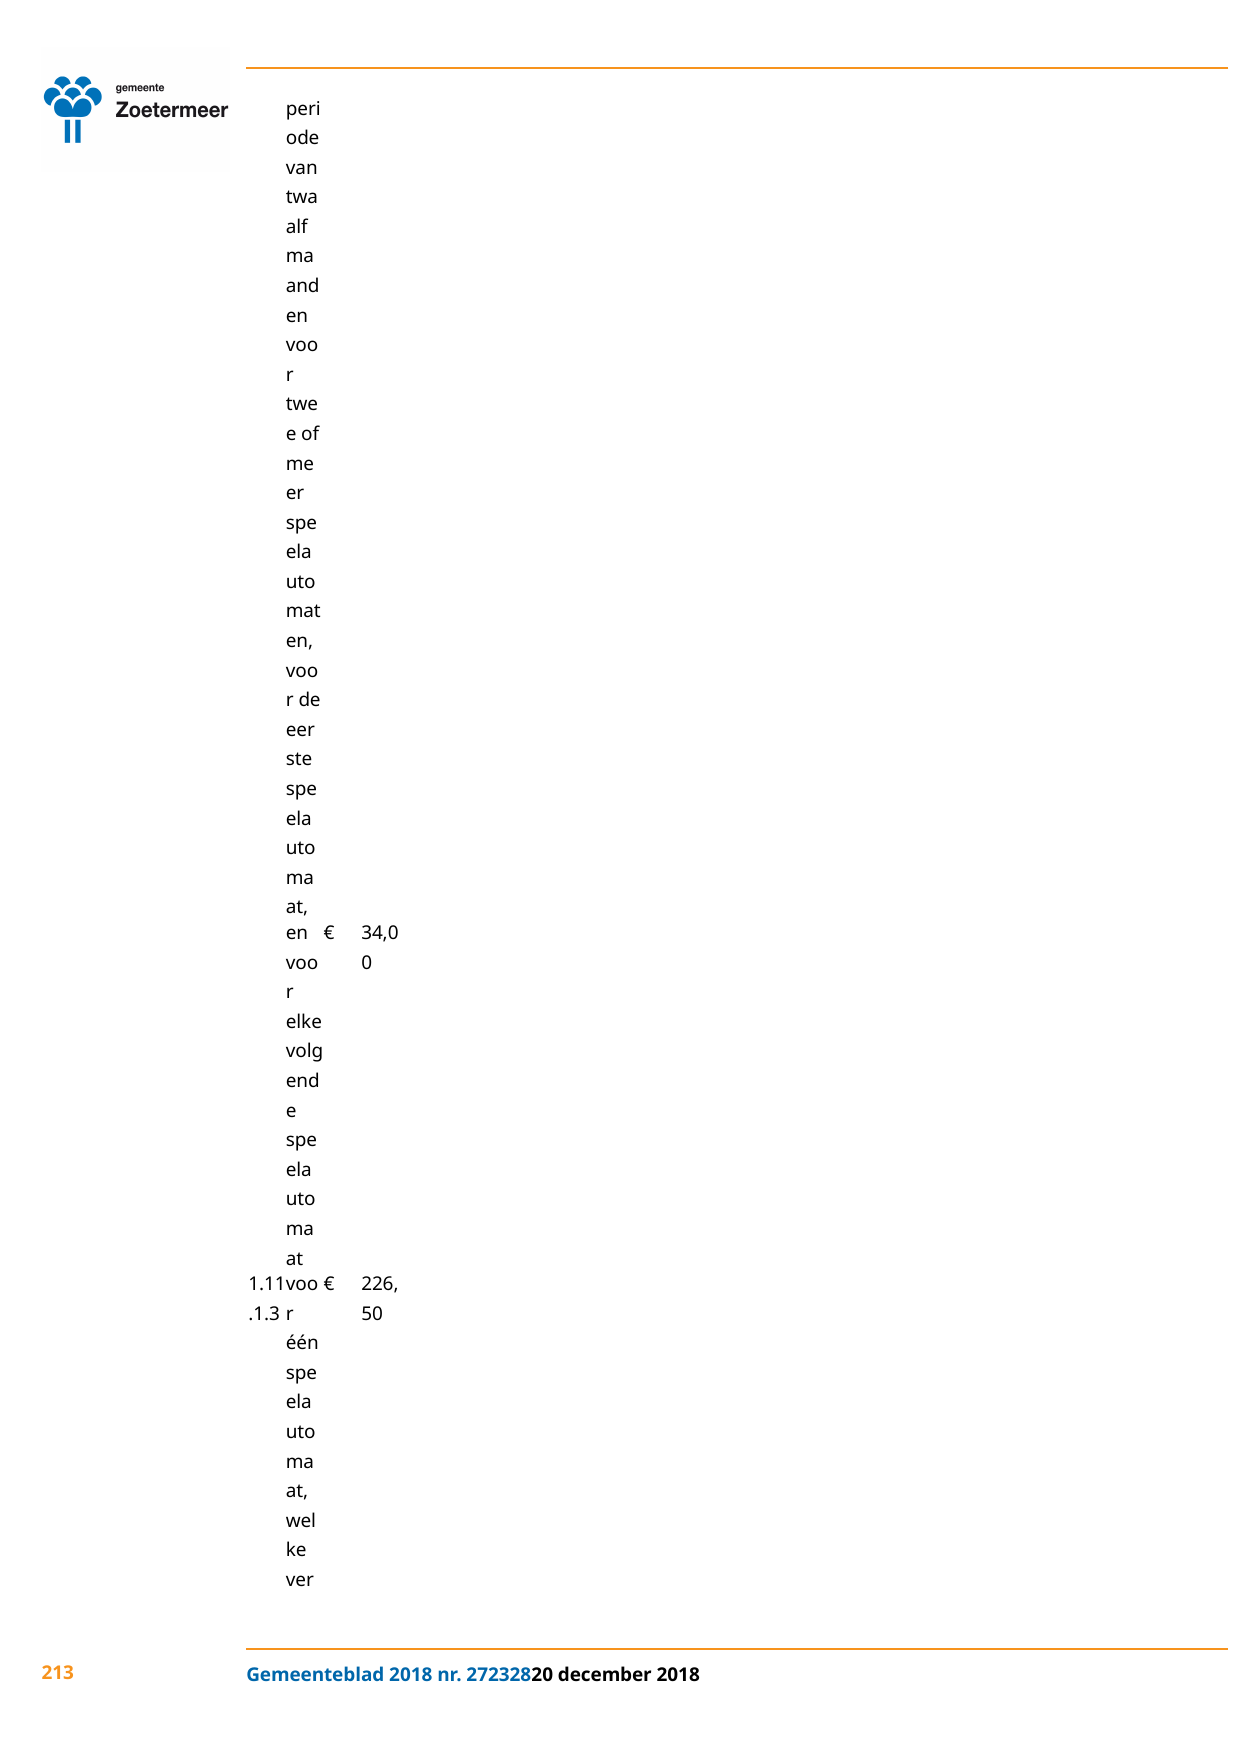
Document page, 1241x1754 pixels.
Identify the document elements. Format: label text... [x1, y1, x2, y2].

table_cell 1.11.1.3 [248, 1270, 286, 1592]
table_cell 34,00 [361, 919, 398, 1270]
table_cell € [323, 919, 361, 1270]
table_cell [361, 95, 398, 919]
table_cell € [323, 1270, 361, 1592]
table_cell en voor elke volgende speelautomaat [286, 919, 323, 1270]
table_cell [248, 919, 286, 1270]
table_cell [248, 95, 286, 919]
picture [41, 47, 231, 172]
table_cell voor één speelautomaat, welke ver [286, 1270, 323, 1592]
table_cell periode van twaalf maanden voor twee of meer speelautomaten, voor de eerste speelautomaat, [286, 95, 323, 919]
table_cell 226,50 [361, 1270, 398, 1592]
table_cell [323, 95, 361, 919]
